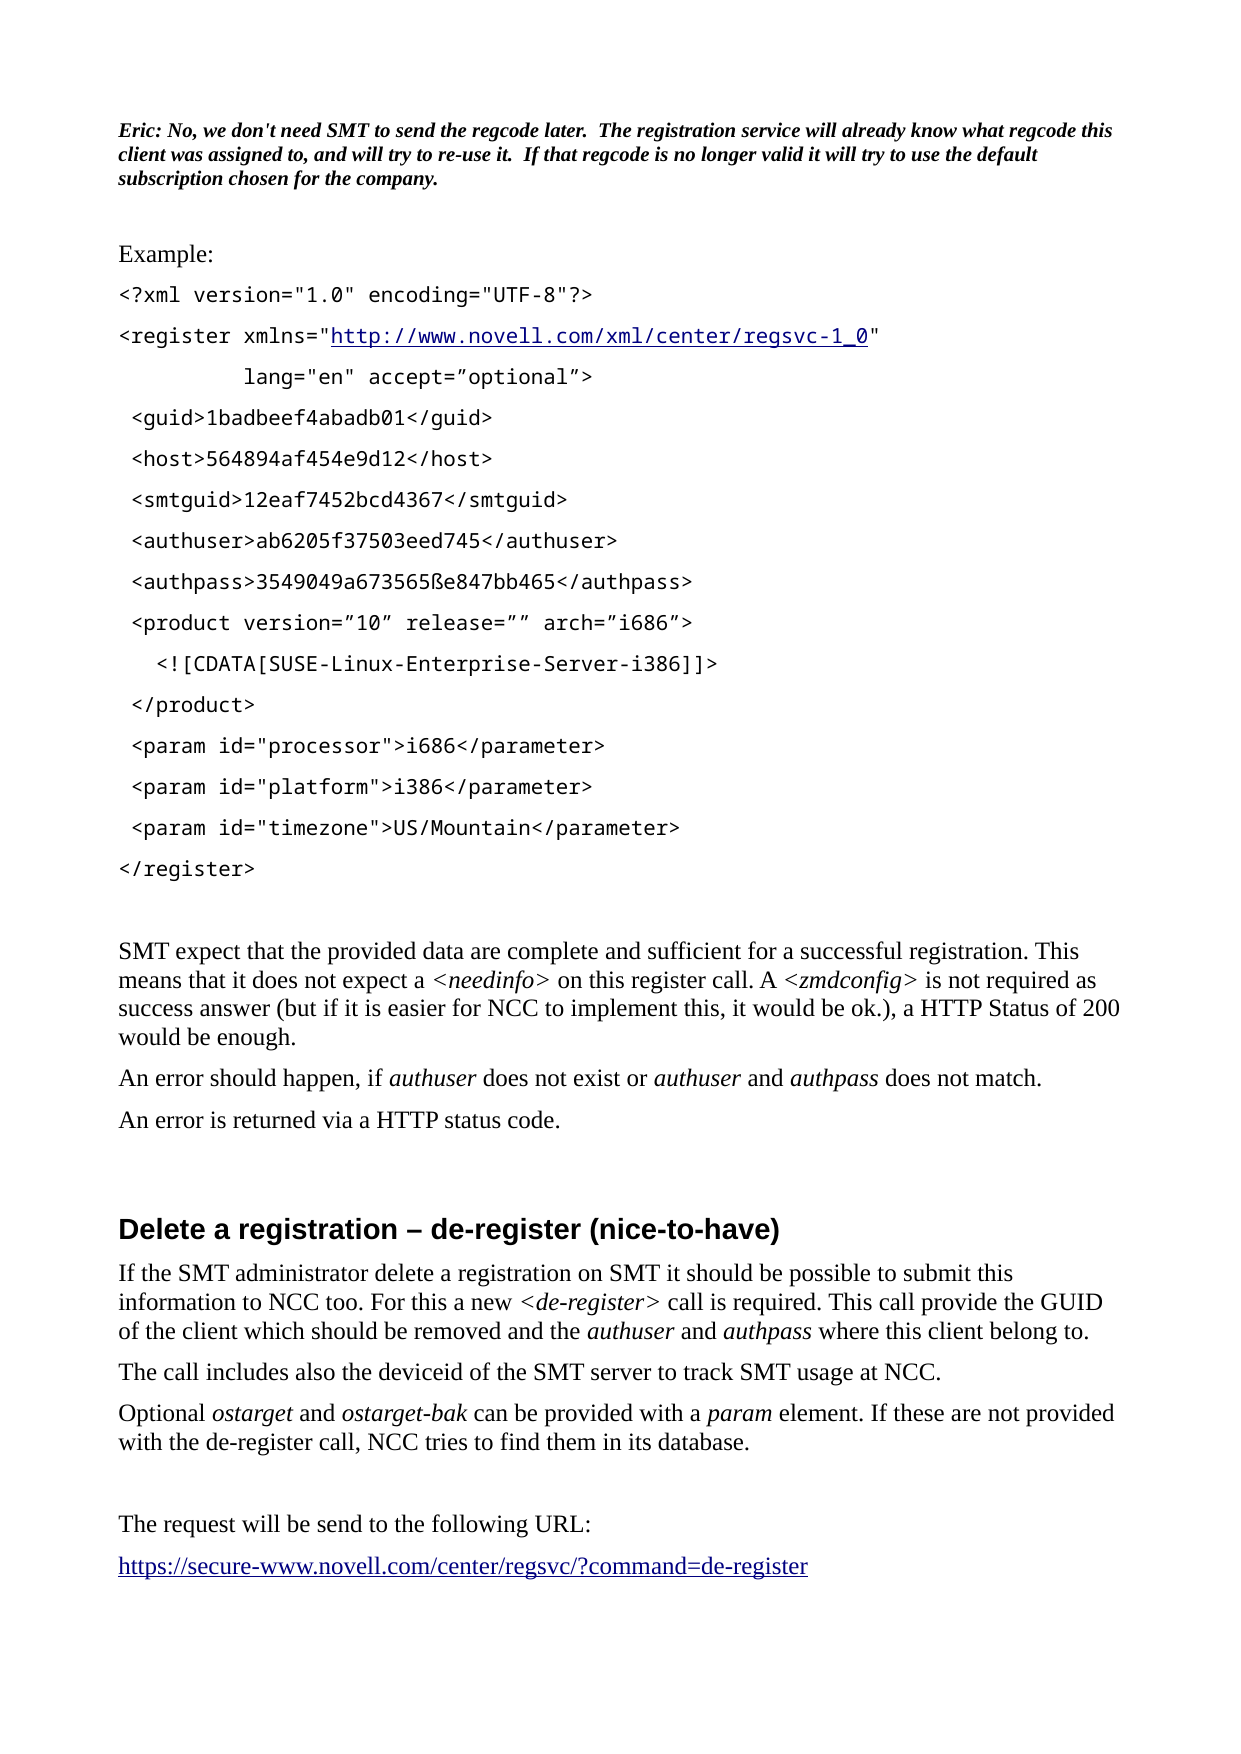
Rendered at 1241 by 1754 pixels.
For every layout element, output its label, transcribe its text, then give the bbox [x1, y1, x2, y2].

text <param id="processor">i686</parameter> [118, 731, 1122, 759]
text </product> [118, 690, 1122, 718]
text <smtguid>12eaf7452bcd4367</smtguid> [118, 485, 1122, 514]
text <authpass>3549049a673565ße847bb465</authpass> [118, 567, 1122, 596]
text lang="en" accept=”optional”> [118, 362, 1122, 391]
text <authuser>ab6205f37503eed745</authuser> [118, 526, 1122, 555]
text <param id="timezone">US/Mountain</parameter> [118, 813, 1122, 841]
text SMT expect that the provided data are complete and sufficient for a successful registration. This means that it does not expect a <needinfo> on this register call. A <zmdconfig> is not required as success answer (but if it is easier for NCC to implement this, it would be ok.), a HTTP Status of 200 would be enough. [118, 936, 1122, 1051]
text If the SMT administrator delete a registration on SMT it should be possible to submit this information to NCC too. For this a new <de-register> call is required. This call provide the GUID of the client which should be removed and the authuser and authpass where this client belong to. [118, 1258, 1122, 1344]
text <host>564894af454e9d12</host> [118, 444, 1122, 473]
text <register xmlns="http://www.novell.com/xml/center/regsvc-1_0" [118, 322, 1122, 350]
text An error is returned via a HTTP status code. [118, 1105, 1122, 1133]
text The request will be send to the following URL: [118, 1509, 1122, 1538]
text <![CDATA[SUSE-Linux-Enterprise-Server-i386]]> [118, 649, 1122, 677]
text Example: [118, 239, 1122, 268]
text Optional ostarget and ostarget-bak can be provided with a param element. If these are not provided with the de-register call, NCC tries to find them in its database. [118, 1398, 1122, 1456]
text <param id="platform">i386</parameter> [118, 772, 1122, 800]
text An error should happen, if authuser does not exist or authuser and authpass does not match. [118, 1063, 1122, 1092]
text <?xml version="1.0" encoding="UTF-8"?> [118, 281, 1122, 309]
text The call includes also the deviceid of the SMT server to track SMT usage at NCC. [118, 1357, 1122, 1386]
text Eric: No, we don't need SMT to send the regcode later. The registration service will already know what regcode this client was assigned to, and will try to re-use it. If that regcode is no longer valid it will try to use the default subscription chosen for the company. [118, 118, 1122, 190]
text <product version=”10” release=”” arch=”i686”> [118, 608, 1122, 637]
subtitle Delete a registration – de-register (nice-to-have) [118, 1212, 1122, 1246]
text <guid>1badbeef4abadb01</guid> [118, 403, 1122, 432]
text </register> [118, 854, 1122, 882]
text https://secure-www.novell.com/center/regsvc/?command=de-register [118, 1551, 1122, 1579]
